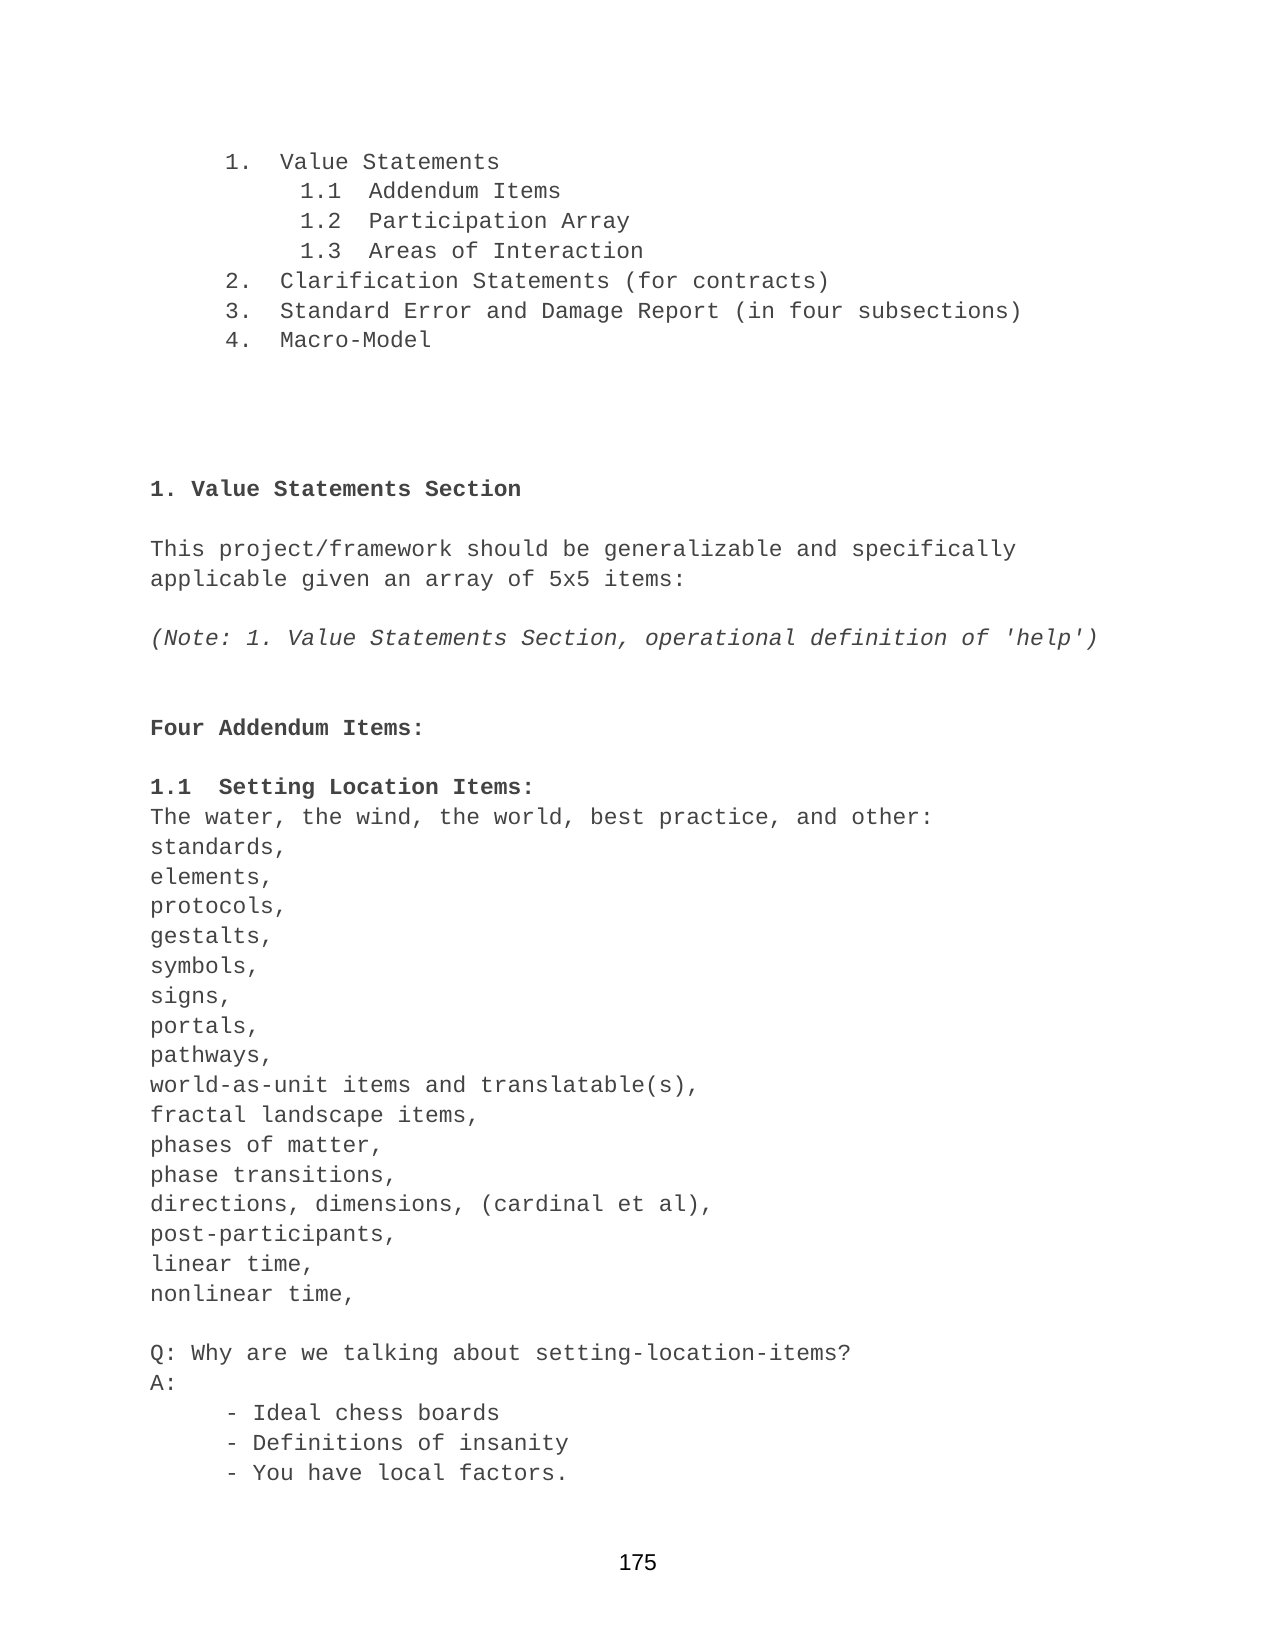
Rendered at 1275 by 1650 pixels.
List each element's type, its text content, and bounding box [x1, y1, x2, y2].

text linear time, [150, 1252, 1125, 1278]
text symbols, [150, 954, 1125, 980]
text 1.2 Participation Array [300, 209, 1125, 236]
text 1.1 Setting Location Items: [150, 776, 1125, 802]
text A: [150, 1371, 1125, 1397]
text 2. Clarification Statements (for contracts) [225, 269, 1125, 295]
text This project/framework should be generalizable and specifically applicable given an array of 5x5 items: [150, 537, 1125, 593]
text world-as-unit items and translatable(s), [150, 1073, 1125, 1099]
text protocols, [150, 895, 1125, 921]
text 1.3 Areas of Interaction [225, 239, 1125, 265]
text nonlinear time, [150, 1282, 1125, 1308]
text 1.1 Addendum Items [300, 180, 1125, 206]
text phases of matter, [150, 1133, 1125, 1159]
text 1. Value Statements [225, 150, 1125, 176]
text The water, the wind, the world, best practice, and other: [150, 805, 1125, 831]
text Four Addendum Items: [150, 716, 1125, 742]
text fractal landscape items, [150, 1103, 1125, 1129]
text (Note: 1. Value Statements Section, operational definition of 'help') [150, 627, 1125, 653]
text phase transitions, [150, 1163, 1125, 1189]
text gestalts, [150, 924, 1125, 951]
text 3. Standard Error and Damage Report (in four subsections) [225, 299, 1125, 325]
text 4. Macro-Model [225, 329, 1125, 355]
text - You have local factors. [225, 1461, 1125, 1487]
text signs, [150, 984, 1125, 1010]
text - Definitions of insanity [225, 1431, 1125, 1457]
text Q: Why are we talking about setting-location-items? [150, 1342, 1125, 1368]
text standards, [150, 835, 1125, 861]
text - Ideal chess boards [225, 1401, 1125, 1427]
text portals, [150, 1014, 1125, 1040]
text pathways, [150, 1044, 1125, 1070]
text post-participants, [150, 1222, 1125, 1248]
text directions, dimensions, (cardinal et al), [150, 1193, 1125, 1219]
text 1. Value Statements Section [150, 478, 1125, 504]
text elements, [150, 865, 1125, 891]
